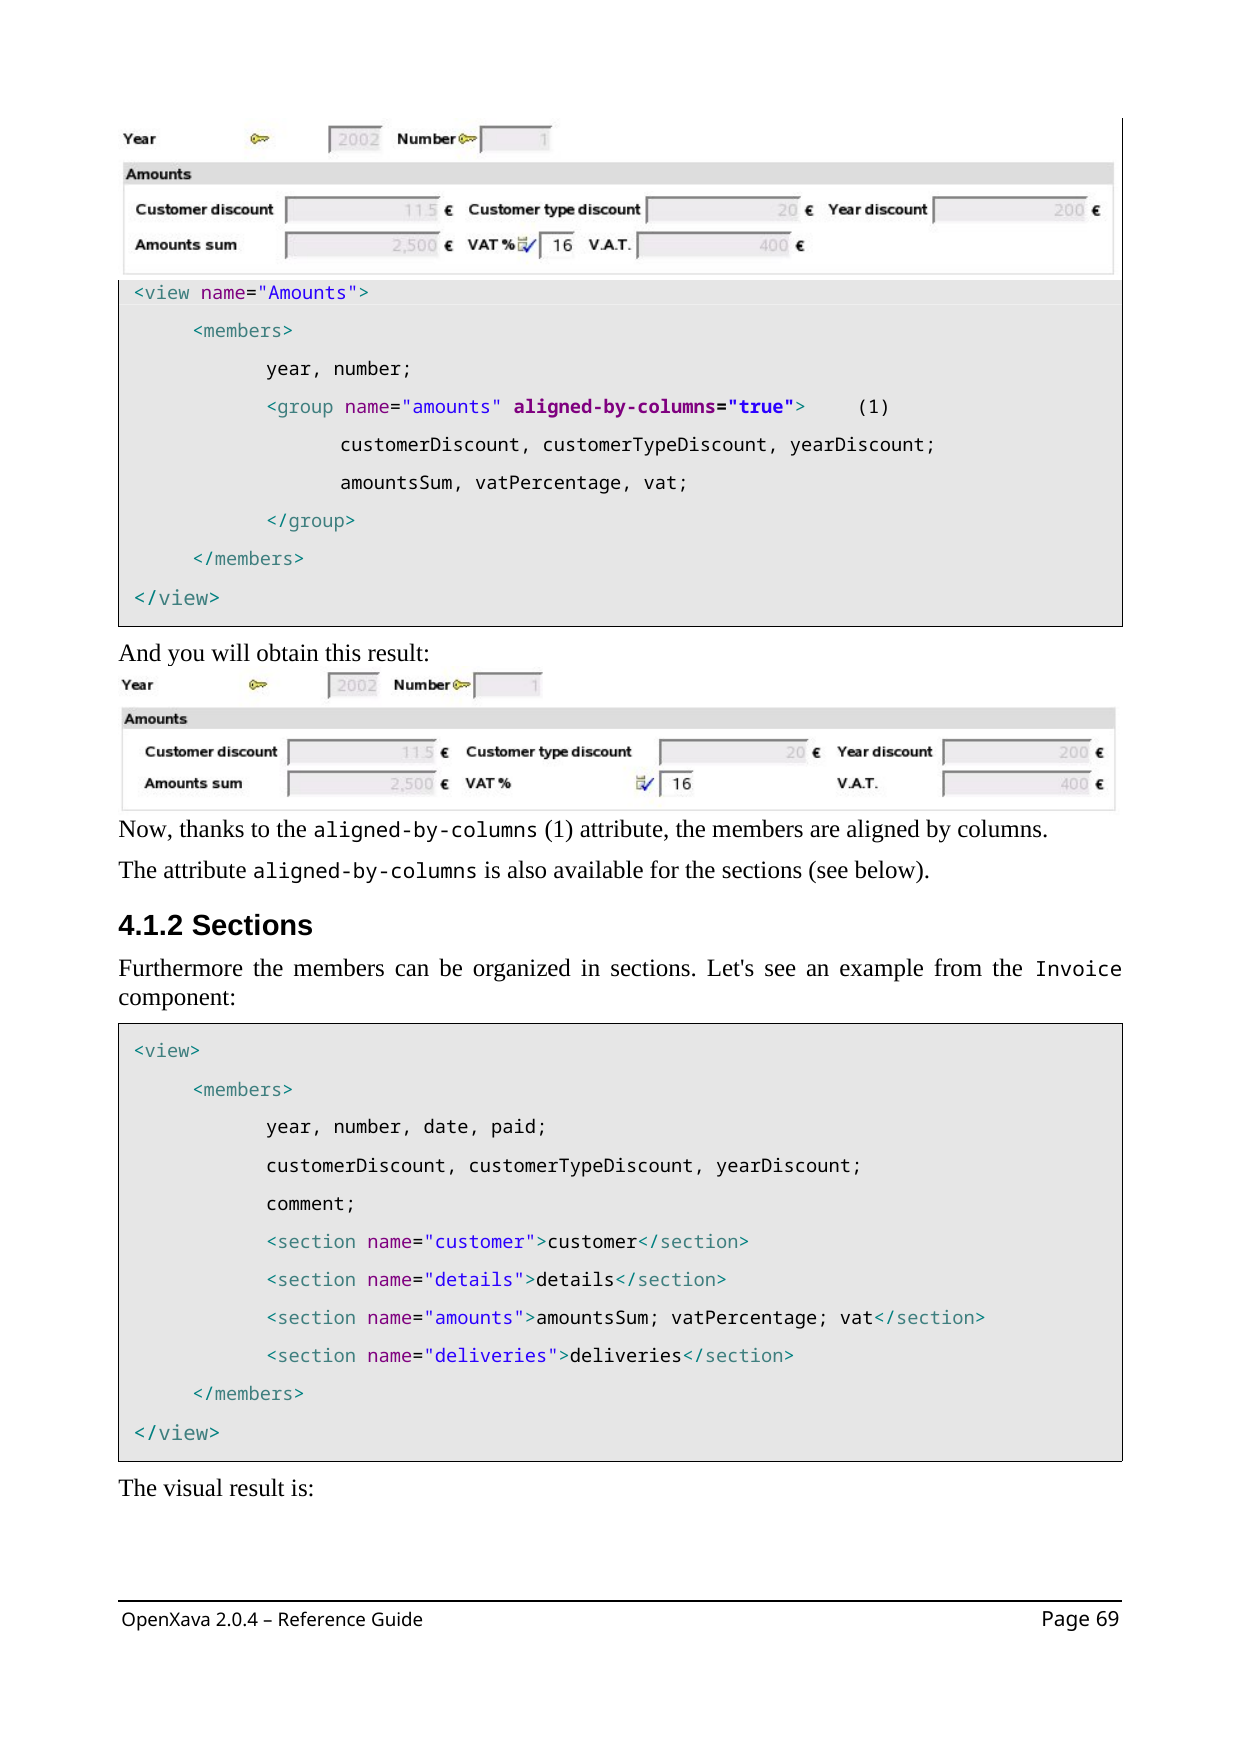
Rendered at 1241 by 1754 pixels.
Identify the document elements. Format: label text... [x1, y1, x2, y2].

text <section name="details">details</section> [119, 1251, 1122, 1289]
text The attribute aligned-by-columns is also available for the sections (see below). [118, 856, 1122, 884]
text <section name="customer">customer</section> [119, 1213, 1122, 1251]
text amountsSum, vatPercentage, vat; [119, 454, 1122, 492]
text customerDiscount, customerTypeDiscount, yearDiscount; [119, 1137, 1122, 1175]
text year, number, date, paid; [119, 1099, 1122, 1137]
picture [118, 666, 1122, 816]
subtitle Sections [118, 909, 1122, 942]
text </view> [119, 1403, 1122, 1461]
text year, number; [119, 340, 1122, 378]
text Furthermore the members can be organized in sections. Let's see an example from the Invoice component: [118, 954, 1122, 1011]
text <group name="amounts" aligned-by-columns="true"> (1) [119, 378, 1122, 416]
text <section name="deliveries">deliveries</section> [119, 1327, 1122, 1365]
text <section name="amounts">amountsSum; vatPercentage; vat</section> [119, 1289, 1122, 1327]
text <members> [119, 1061, 1122, 1099]
text </group> [119, 492, 1122, 531]
text <view name="Amounts"> [119, 280, 1122, 302]
text <view> [119, 1024, 1122, 1061]
text customerDiscount, customerTypeDiscount, yearDiscount; [119, 416, 1122, 454]
text The visual result is: [118, 1474, 1122, 1501]
text <members> [119, 302, 1122, 340]
text And you will obtain this result: [118, 639, 1122, 666]
text </view> [119, 568, 1122, 626]
text </members> [119, 1365, 1122, 1403]
text Now, thanks to the aligned-by-columns (1) attribute, the members are aligned by columns. [118, 816, 1122, 844]
text comment; [119, 1175, 1122, 1213]
picture [118, 118, 1122, 280]
text </members> [119, 531, 1122, 568]
